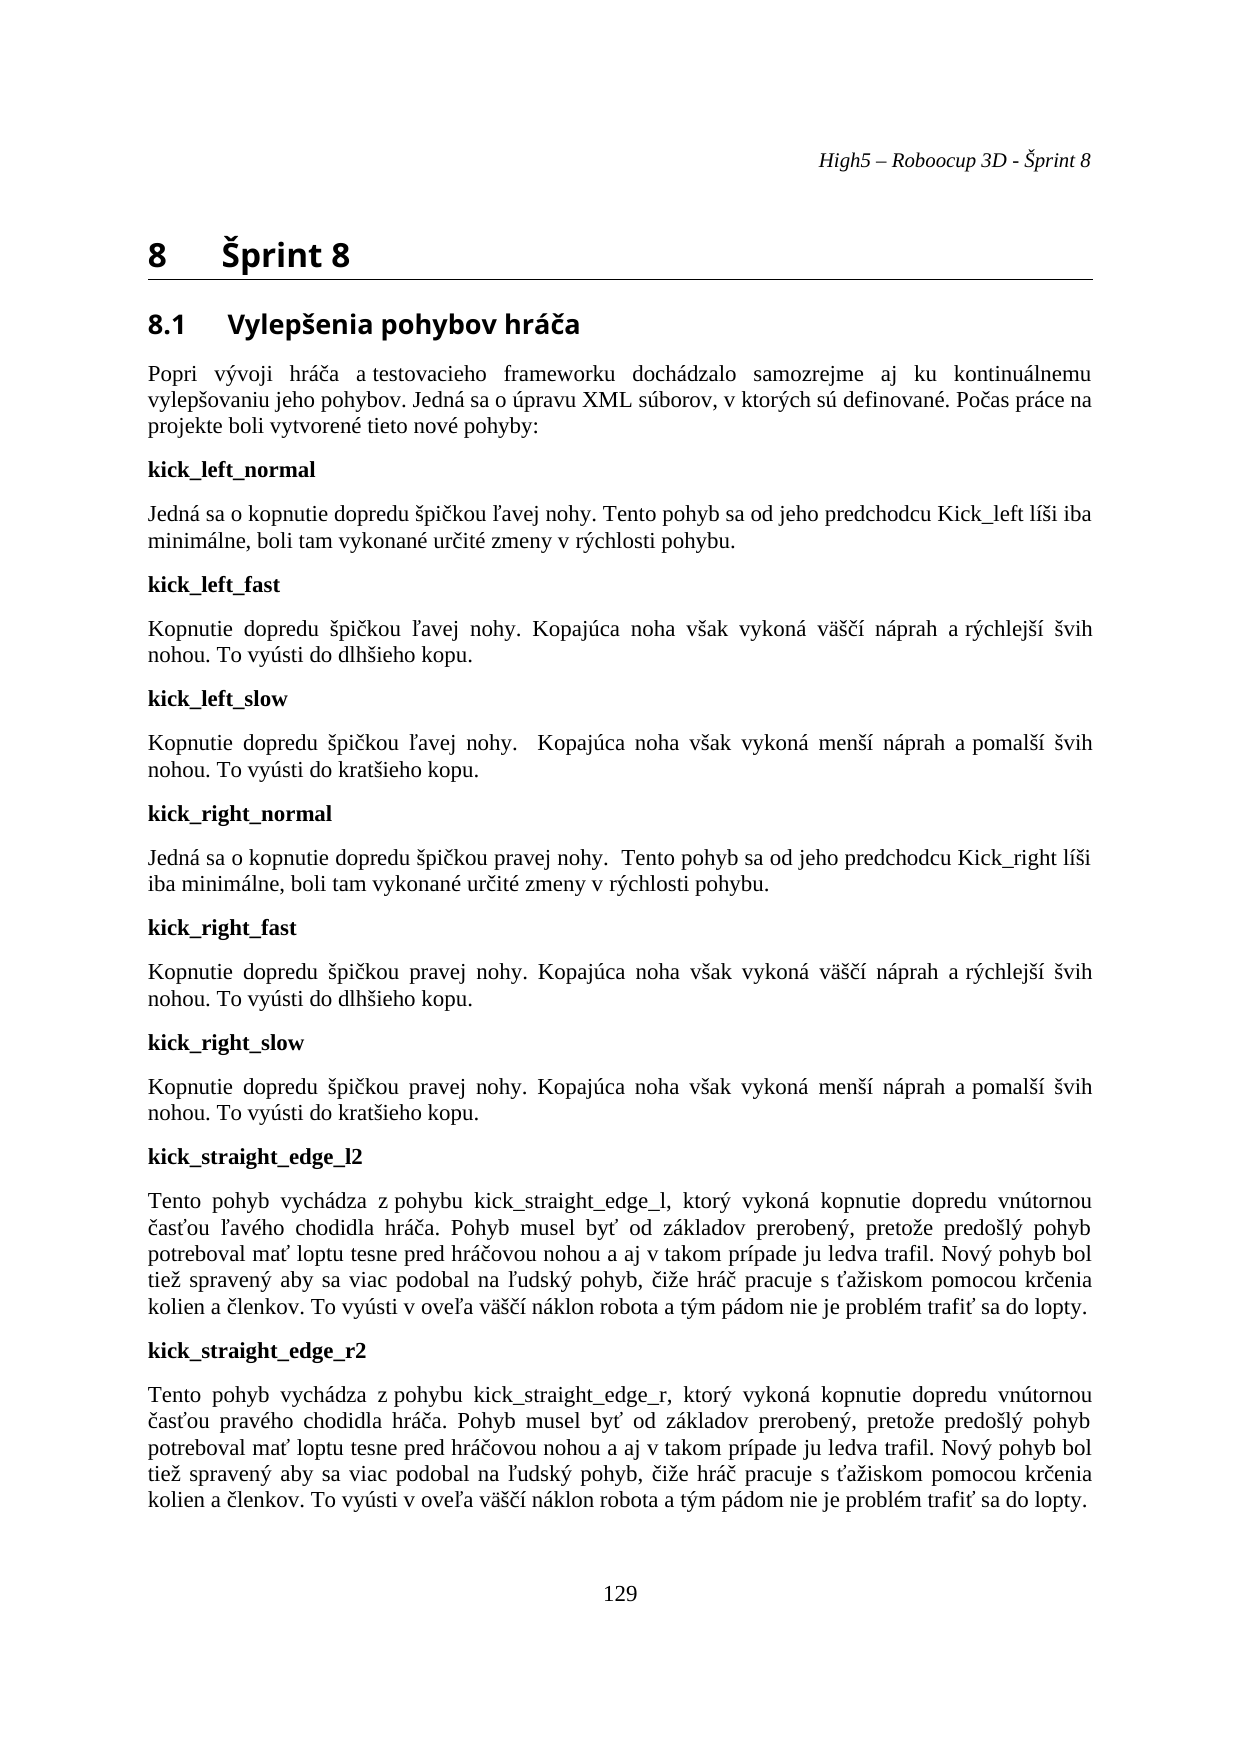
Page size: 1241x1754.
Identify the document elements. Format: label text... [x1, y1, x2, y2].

subtitle Vylepšenia pohybov hráča [148, 305, 1093, 342]
text Jedná sa o kopnutie dopredu špičkou pravej nohy. Tento pohyb sa od jeho predchodcu Kick_right líši iba minimálne, boli tam vykonané určité zmeny v rýchlosti pohybu. [148, 844, 1093, 897]
text kick_straight_edge_r2 [148, 1337, 1093, 1363]
text kick_left_fast [148, 571, 1093, 597]
text Tento pohyb vychádza z pohybu kick_straight_edge_r, ktorý vykoná kopnutie dopredu vnútornou časťou pravého chodidla hráča. Pohyb musel byť od základov prerobený, pretože predošlý pohyb potreboval mať loptu tesne pred hráčovou nohou a aj v takom prípade ju ledva trafil. Nový pohyb bol tiež spravený aby sa viac podobal na ľudský pohyb, čiže hráč pracuje s ťažiskom pomocou krčenia kolien a členkov. To vyústi v oveľa väščí náklon robota a tým pádom nie je problém trafiť sa do lopty. [148, 1381, 1093, 1513]
text Kopnutie dopredu špičkou pravej nohy. Kopajúca noha však vykoná väščí náprah a rýchlejší švih nohou. To vyústi do dlhšieho kopu. [148, 958, 1093, 1011]
text kick_left_slow [148, 685, 1093, 712]
text Jedná sa o kopnutie dopredu špičkou ľavej nohy. Tento pohyb sa od jeho predchodcu Kick_left líši iba minimálne, boli tam vykonané určité zmeny v rýchlosti pohybu. [148, 501, 1093, 553]
subtitle Šprint 8 [148, 232, 1093, 279]
text kick_right_fast [148, 914, 1093, 941]
text kick_left_normal [148, 456, 1093, 483]
text Kopnutie dopredu špičkou ľavej nohy. Kopajúca noha však vykoná väščí náprah a rýchlejší švih nohou. To vyústi do dlhšieho kopu. [148, 615, 1093, 668]
text Tento pohyb vychádza z pohybu kick_straight_edge_l, ktorý vykoná kopnutie dopredu vnútornou časťou ľavého chodidla hráča. Pohyb musel byť od základov prerobený, pretože predošlý pohyb potreboval mať loptu tesne pred hráčovou nohou a aj v takom prípade ju ledva trafil. Nový pohyb bol tiež spravený aby sa viac podobal na ľudský pohyb, čiže hráč pracuje s ťažiskom pomocou krčenia kolien a členkov. To vyústi v oveľa väščí náklon robota a tým pádom nie je problém trafiť sa do lopty. [148, 1187, 1093, 1319]
text Popri vývoji hráča a testovacieho frameworku dochádzalo samozrejme aj ku kontinuálnemu vylepšovaniu jeho pohybov. Jedná sa o úpravu XML súborov, v ktorých sú definované. Počas práce na projekte boli vytvorené tieto nové pohyby: [148, 360, 1093, 439]
text Kopnutie dopredu špičkou pravej nohy. Kopajúca noha však vykoná menší náprah a pomalší švih nohou. To vyústi do kratšieho kopu. [148, 1073, 1093, 1126]
text Kopnutie dopredu špičkou ľavej nohy. Kopajúca noha však vykoná menší náprah a pomalší švih nohou. To vyústi do kratšieho kopu. [148, 729, 1093, 782]
text kick_right_normal [148, 800, 1093, 826]
text kick_straight_edge_l2 [148, 1143, 1093, 1170]
text kick_right_slow [148, 1029, 1093, 1055]
